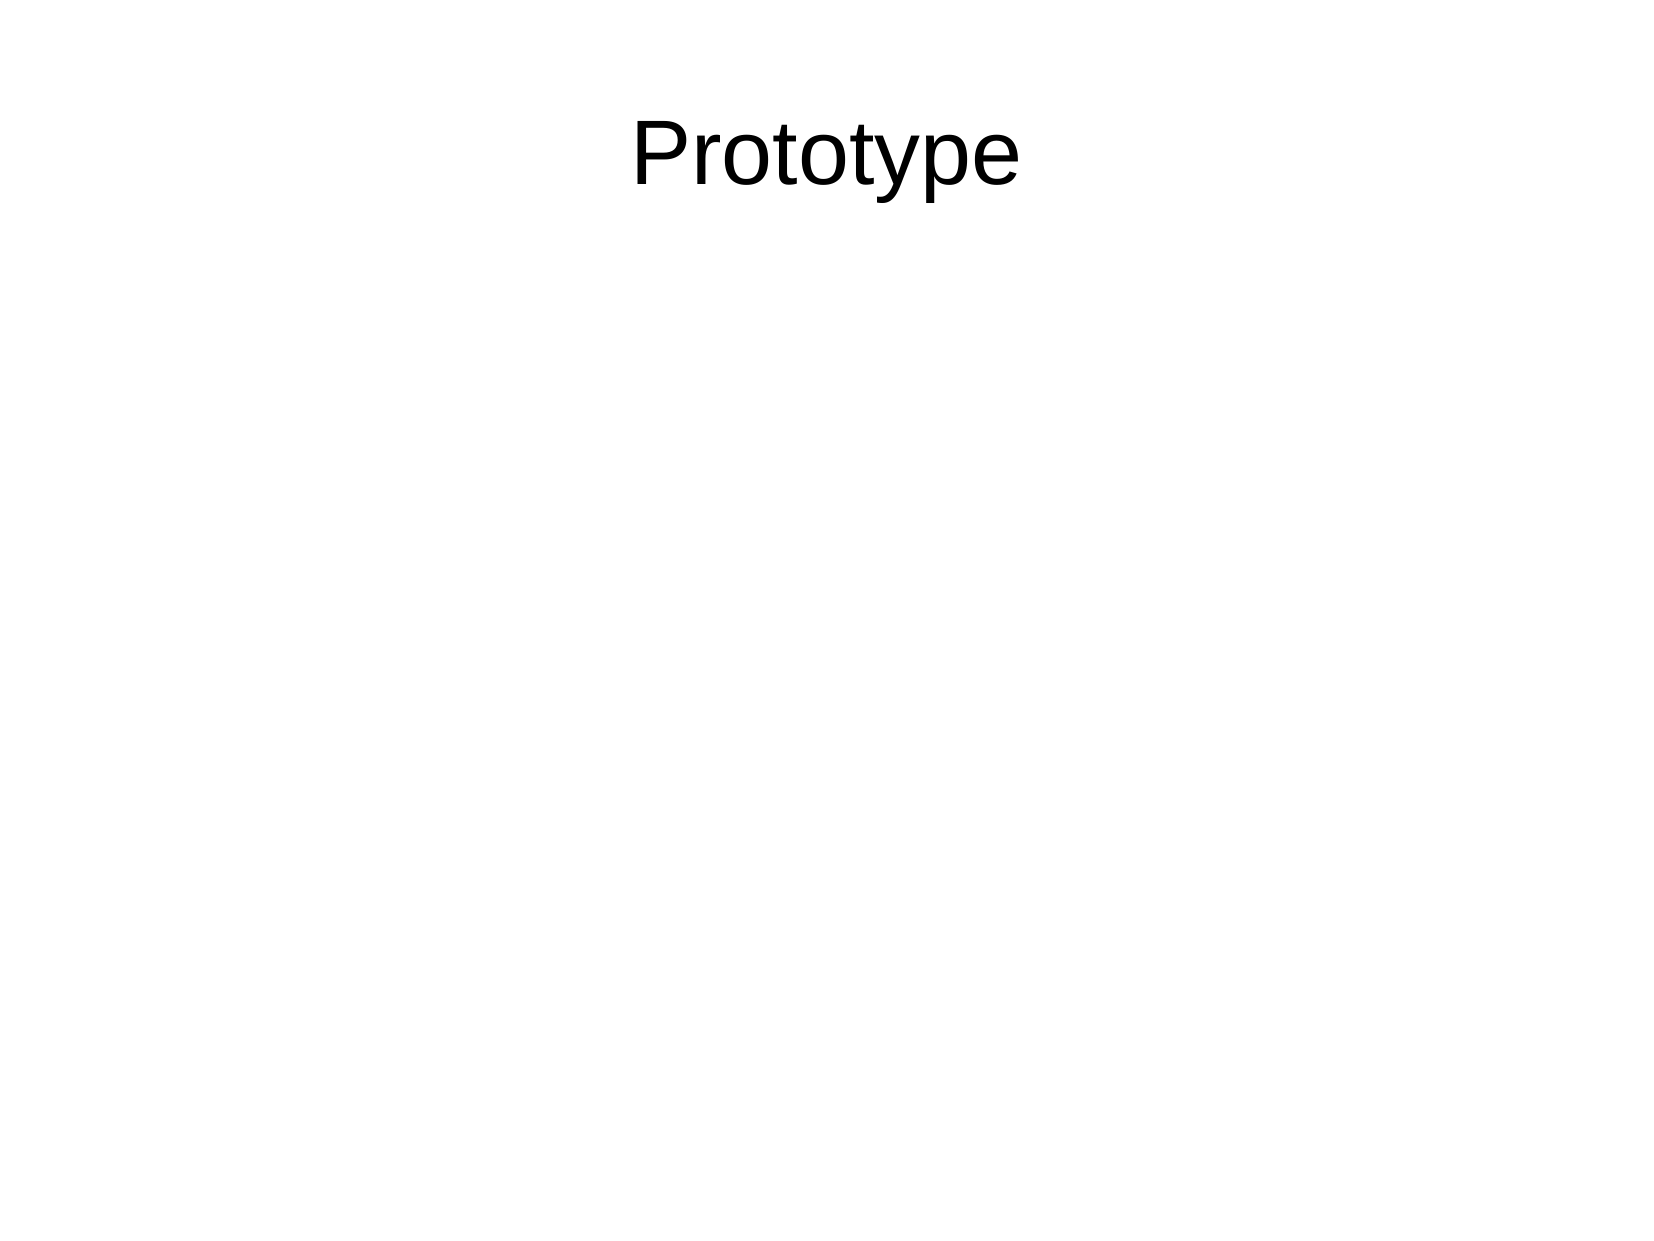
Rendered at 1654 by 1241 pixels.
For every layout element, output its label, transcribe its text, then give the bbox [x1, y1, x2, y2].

title Prototype [82, 49, 1571, 257]
